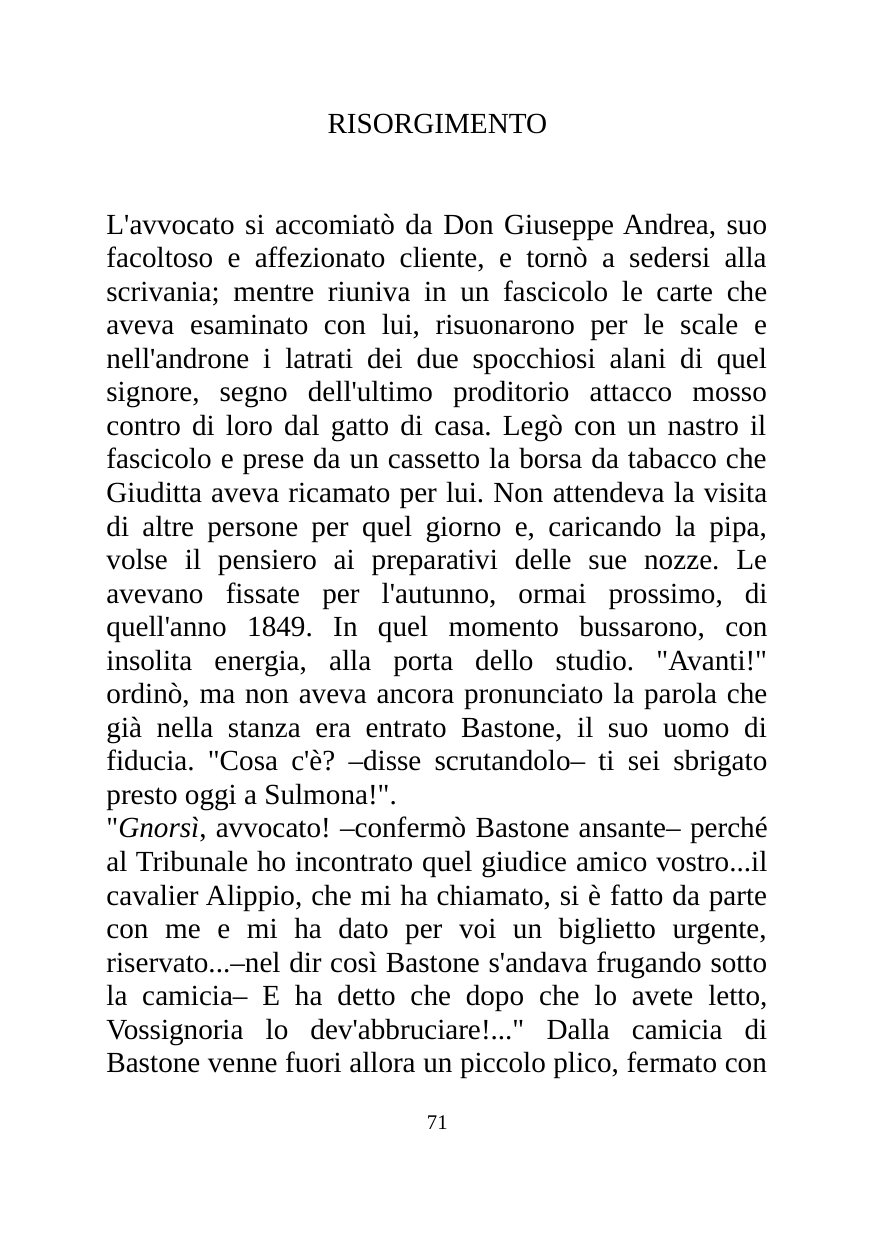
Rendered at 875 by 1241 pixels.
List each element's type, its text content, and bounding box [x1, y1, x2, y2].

text "Gnorsì, avvocato! –confermò Bastone ansante– perché al Tribunale ho incontrato quel giudice amico vostro...il cavalier Alippio, che mi ha chiamato, si è fatto da parte con me e mi ha dato per voi un biglietto urgente, riservato...–nel dir così Bastone s'andava frugando sotto la camicia– E ha detto che dopo che lo avete letto, Vossignoria lo dev'abbruciare!..." Dalla camicia di Bastone venne fuori allora un piccolo plico, fermato con [106, 811, 768, 1079]
text RISORGIMENTO [106, 106, 768, 140]
text L'avvocato si accomiatò da Don Giuseppe Andrea, suo facoltoso e affezionato cliente, e tornò a sedersi alla scrivania; mentre riuniva in un fascicolo le carte che aveva esaminato con lui, risuonarono per le scale e nell'androne i latrati dei due spocchiosi alani di quel signore, segno dell'ultimo proditorio attacco mosso contro di loro dal gatto di casa. Legò con un nastro il fascicolo e prese da un cassetto la borsa da tabacco che Giuditta aveva ricamato per lui. Non attendeva la visita di altre persone per quel giorno e, caricando la pipa, volse il pensiero ai preparativi delle sue nozze. Le avevano fissate per l'autunno, ormai prossimo, di quell'anno 1849. In quel momento bussarono, con insolita energia, alla porta dello studio. "Avanti!" ordinò, ma non aveva ancora pronunciato la parola che già nella stanza era entrato Bastone, il suo uomo di fiducia. "Cosa c'è? –disse scrutandolo– ti sei sbrigato presto oggi a Sulmona!". [106, 207, 768, 811]
